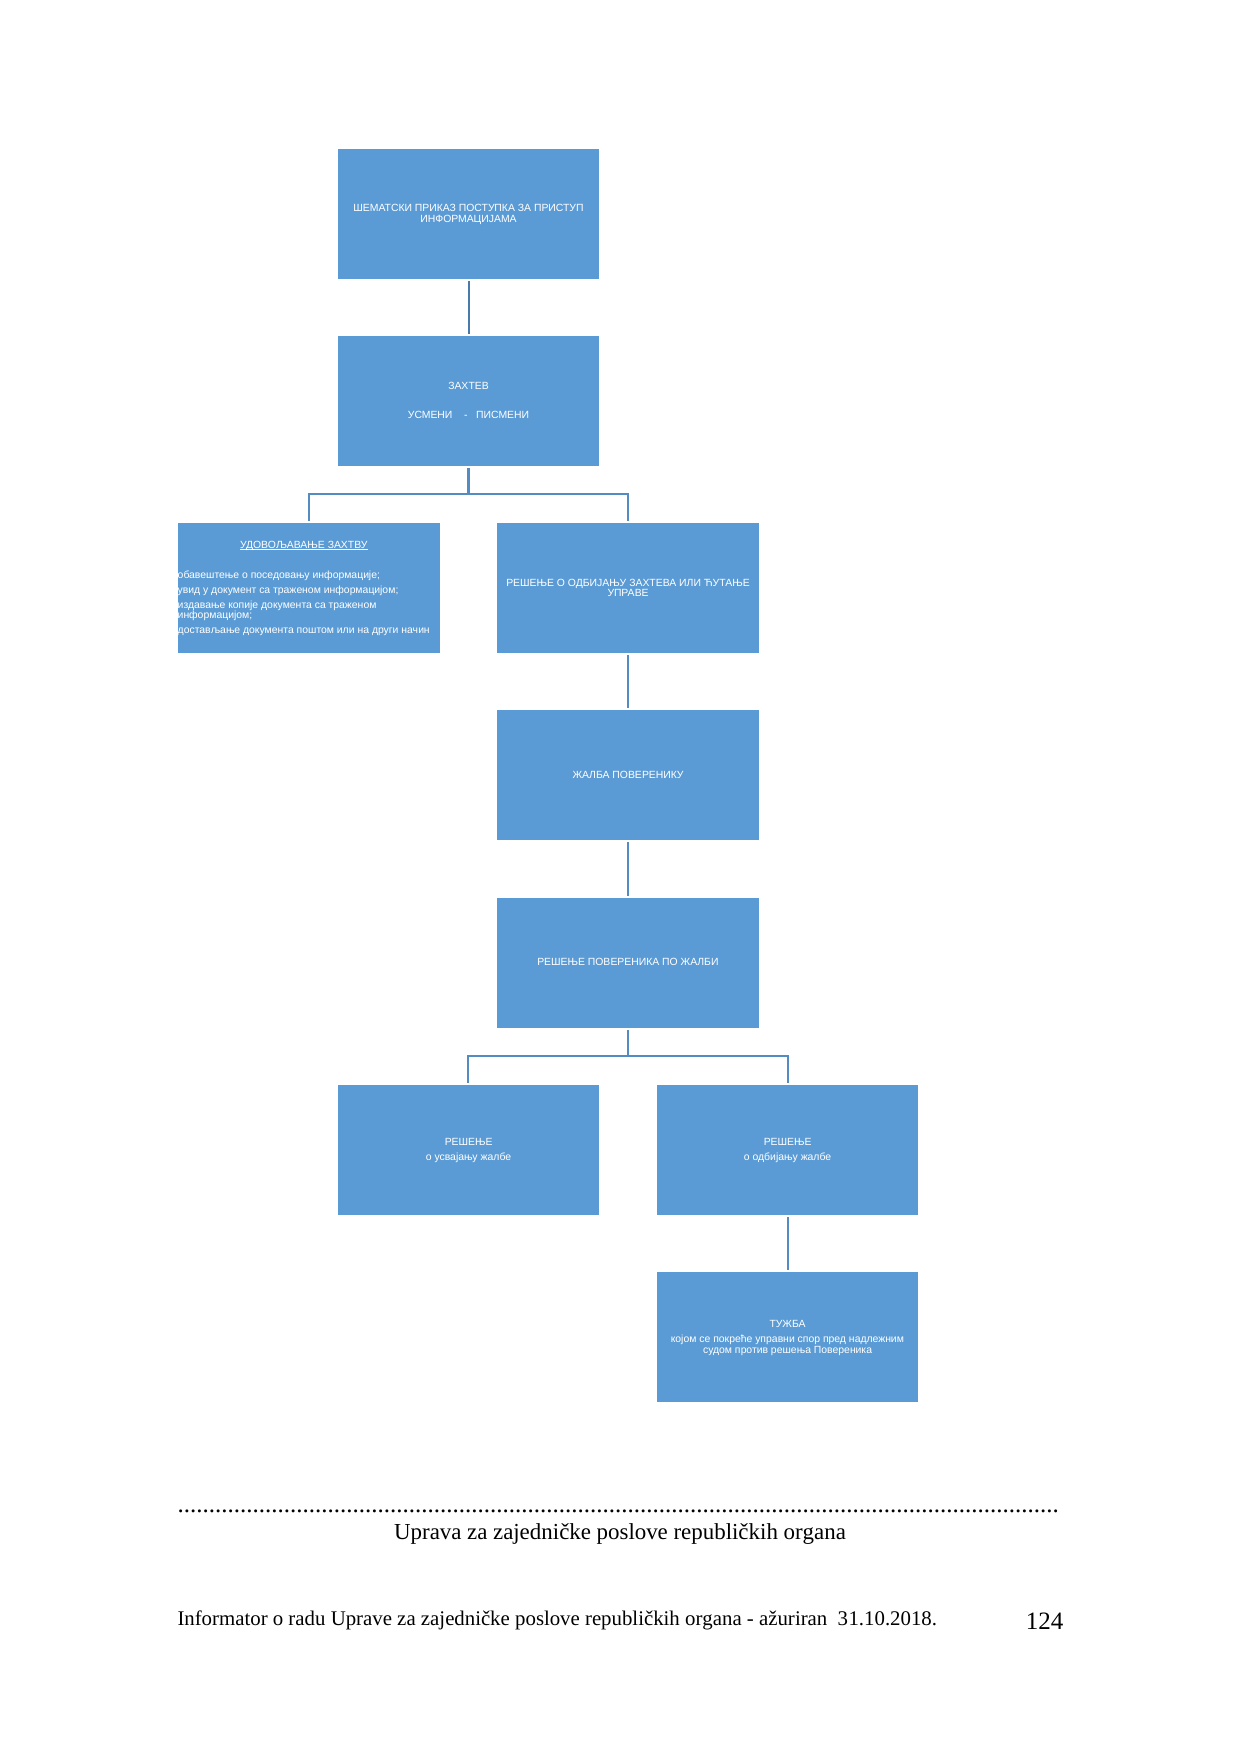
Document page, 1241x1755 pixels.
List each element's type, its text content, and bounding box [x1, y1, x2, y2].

text ............................................................................................................................................. [177, 1489, 1063, 1518]
text Uprava za zajedničke poslove republičkih organa [177, 1518, 1063, 1544]
